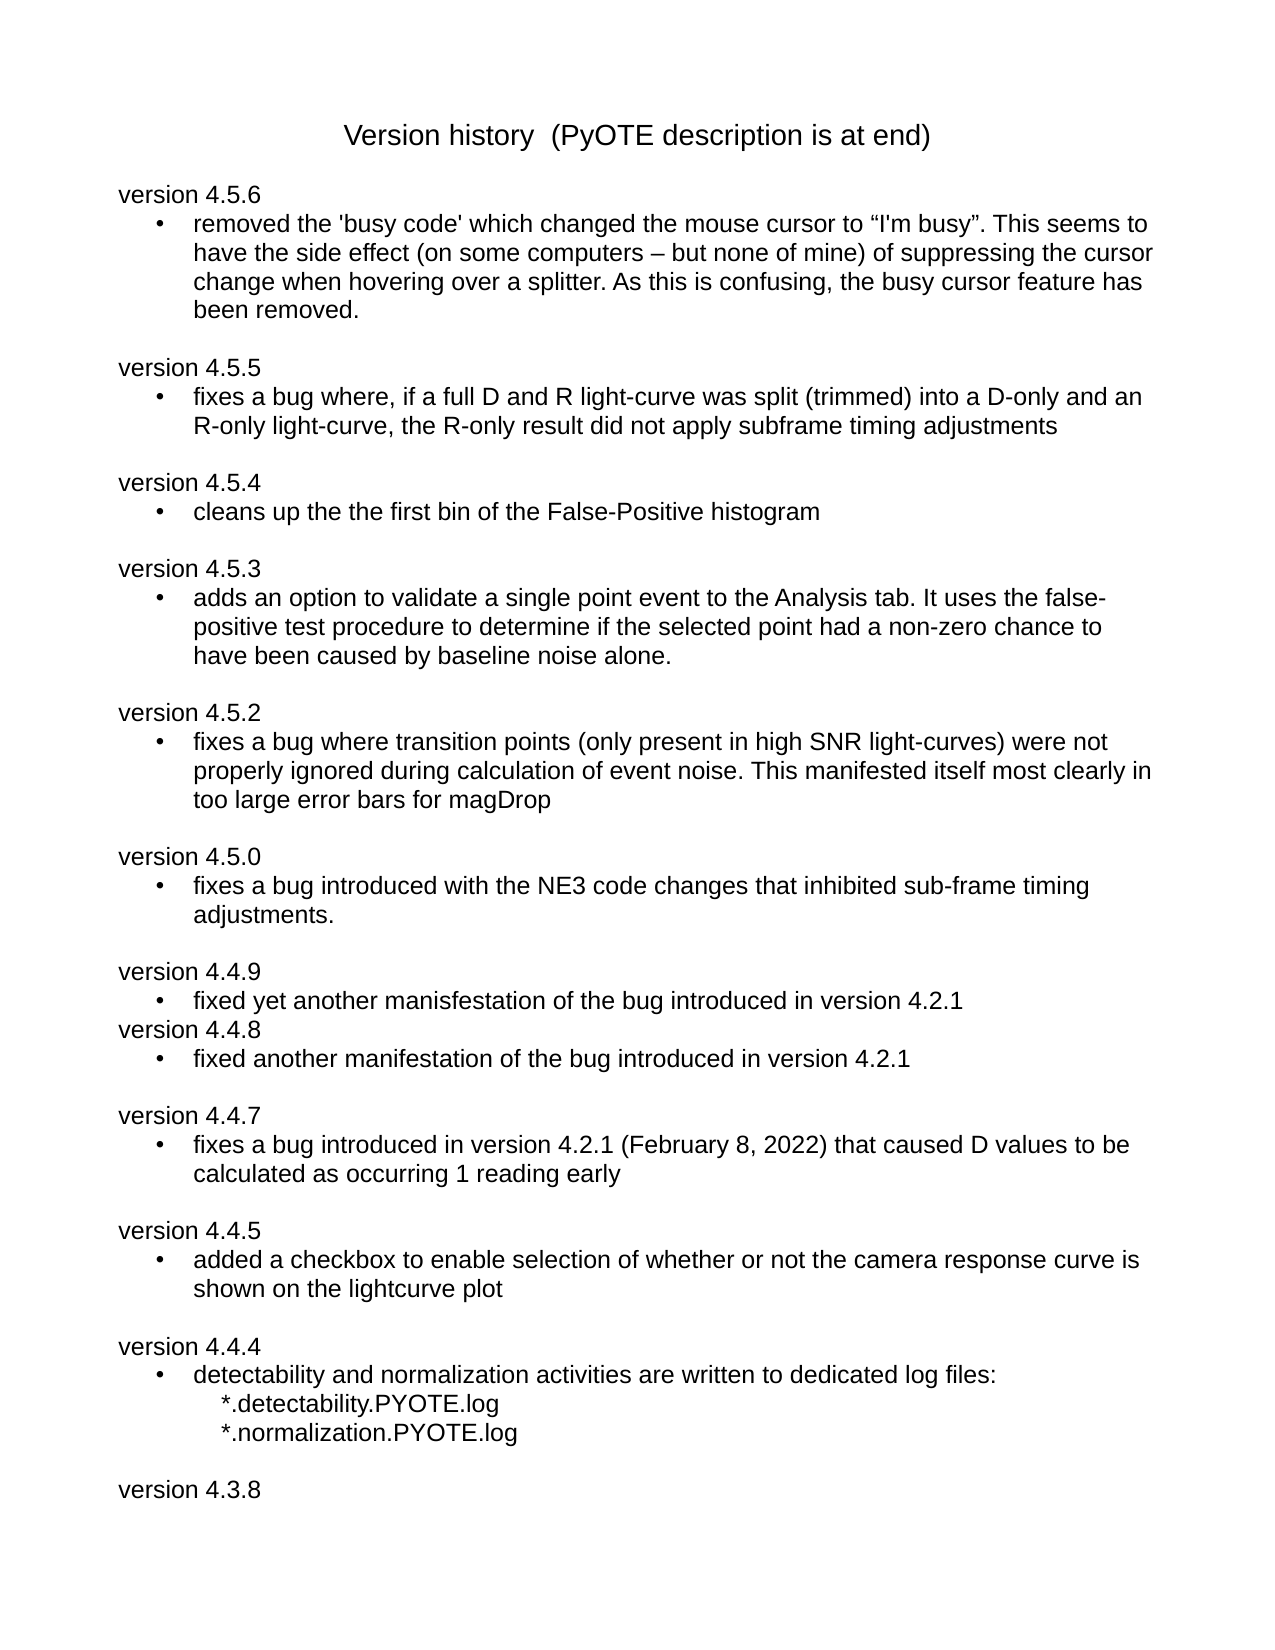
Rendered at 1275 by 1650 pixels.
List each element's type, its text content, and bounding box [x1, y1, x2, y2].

text version 4.5.6 [118, 180, 1157, 209]
list fixes a bug introduced in version 4.2.1 (February 8, 2022) that caused D values to be calculated as occurring 1 reading early [156, 1130, 1157, 1216]
list added a checkbox to enable selection of whether or not the camera response curve is shown on the lightcurve plot [156, 1245, 1157, 1331]
list fixed another manifestation of the bug introduced in version 4.2.1 [156, 1044, 1157, 1101]
list adds an option to validate a single point event to the Analysis tab. It uses the false-positive test procedure to determine if the selected point had a non-zero chance to have been caused by baseline noise alone. [156, 583, 1157, 698]
list cleans up the the first bin of the False-Positive histogram [156, 497, 1157, 554]
text version 4.4.5 [118, 1216, 1157, 1245]
list fixes a bug where transition points (only present in high SNR light-curves) were not properly ignored during calculation of event noise. This manifested itself most clearly in too large error bars for magDrop [156, 727, 1157, 842]
text version 4.5.0 [118, 842, 1157, 871]
list fixed yet another manisfestation of the bug introduced in version 4.2.1 [156, 986, 1157, 1015]
list fixes a bug introduced with the NE3 code changes that inhibited sub-frame timing adjustments. [156, 871, 1157, 957]
text version 4.4.9 [118, 957, 1157, 986]
text version 4.4.7 [118, 1101, 1157, 1130]
text version 4.4.4 [118, 1331, 1157, 1360]
list removed the 'busy code' which changed the mouse cursor to “I'm busy”. This seems to have the side effect (on some computers – but none of mine) of suppressing the cursor change when hovering over a splitter. As this is confusing, the busy cursor feature has been removed. [156, 209, 1157, 353]
list fixes a bug where, if a full D and R light-curve was split (trimmed) into a D-only and an R-only light-curve, the R-only result did not apply subframe timing adjustments [156, 382, 1157, 468]
text version 4.3.8 [118, 1475, 1157, 1504]
text Version history (PyOTE description is at end) [118, 118, 1157, 152]
list detectability and normalization activities are written to dedicated log files: *.detectability.PYOTE.log *.normalization.PYOTE.log [156, 1360, 1157, 1475]
text version 4.4.8 [118, 1015, 1157, 1044]
text version 4.5.3 [118, 554, 1157, 583]
text version 4.5.5 [118, 353, 1157, 382]
text version 4.5.4 [118, 468, 1157, 497]
text version 4.5.2 [118, 698, 1157, 727]
